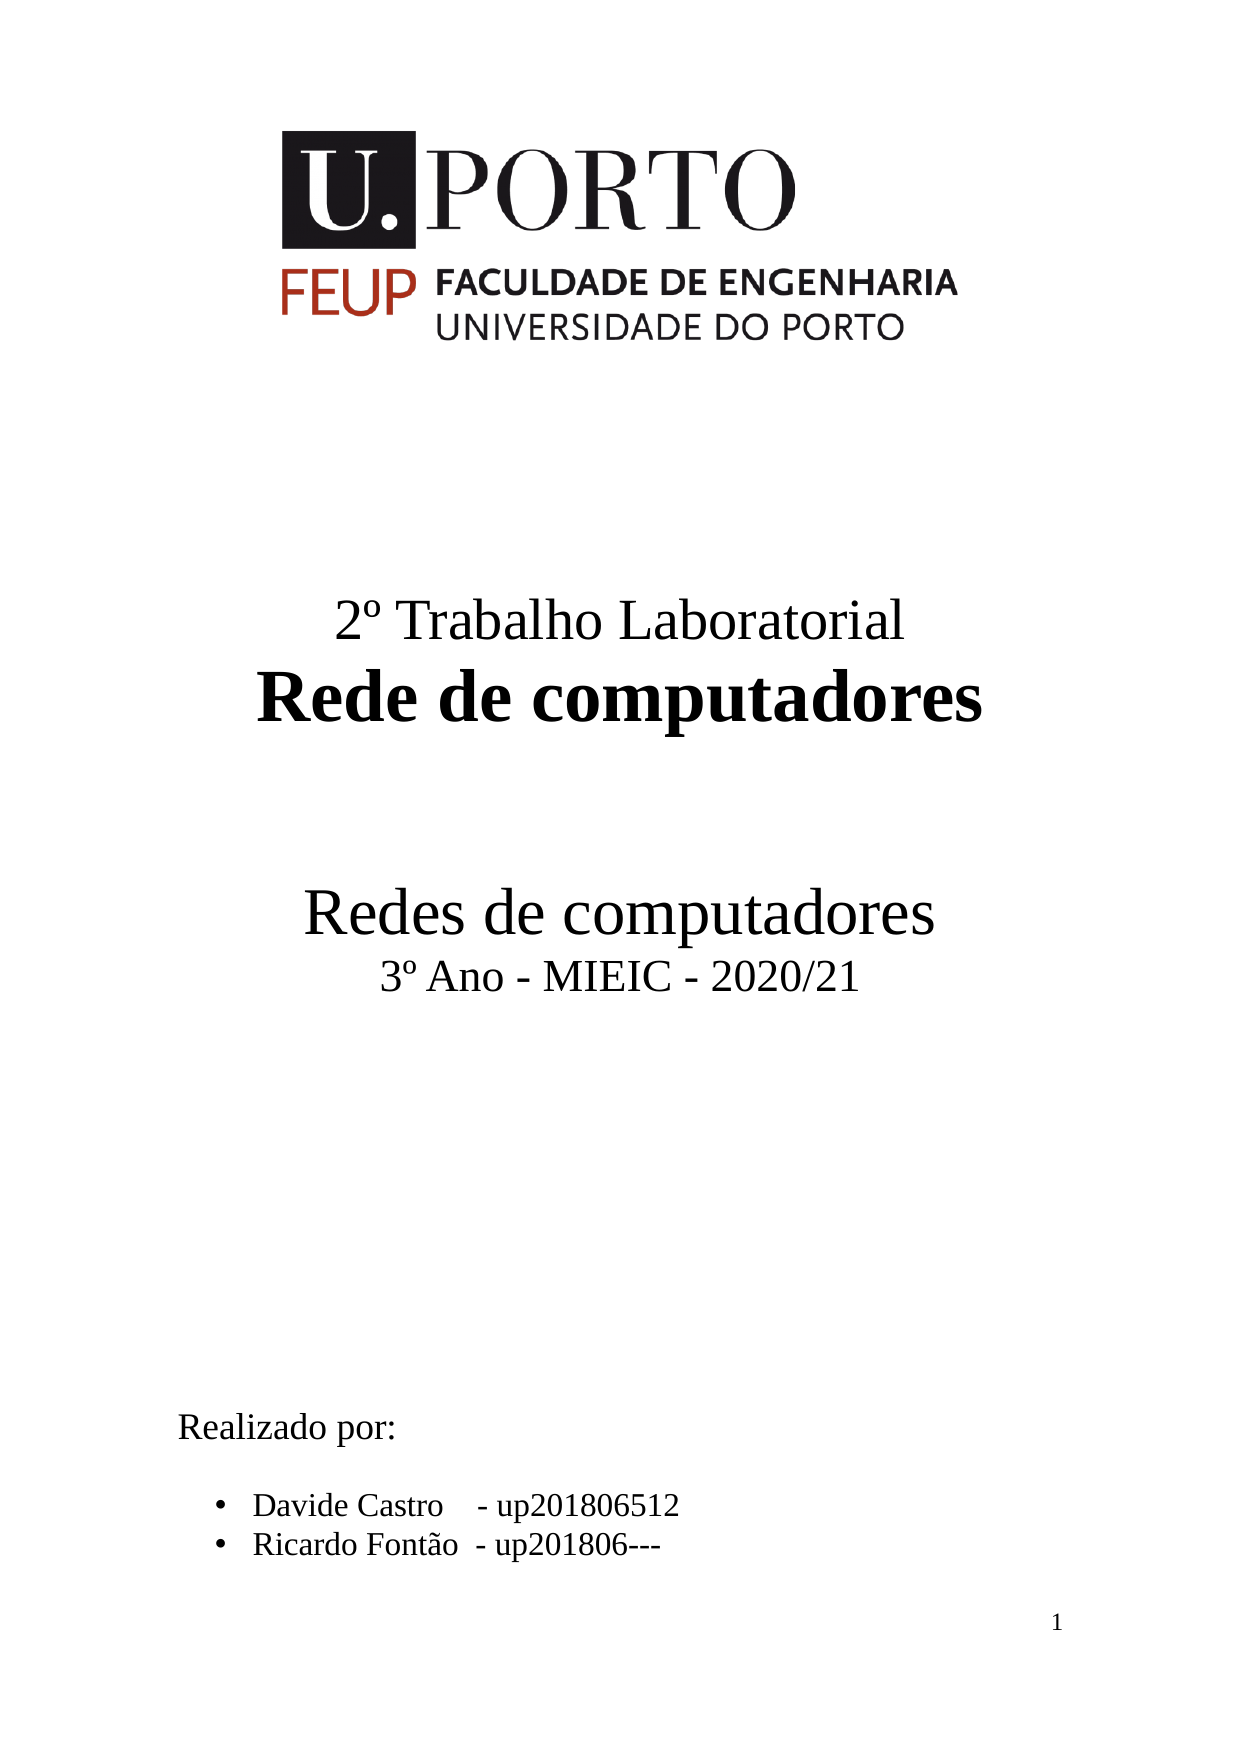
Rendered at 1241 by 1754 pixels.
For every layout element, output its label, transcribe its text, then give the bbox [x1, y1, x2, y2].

text Redes de computadores [177, 872, 1063, 949]
list Davide Castro - up201806512 [215, 1486, 1063, 1524]
list Ricardo Fontão - up201806--- [215, 1524, 1063, 1562]
text 2º Trabalho Laboratorial [177, 585, 1063, 652]
text Rede de computadores [177, 652, 1063, 738]
text Realizado por: [177, 1404, 1063, 1447]
text 3º Ano - MIEIC - 2020/21 [177, 949, 1063, 1002]
picture [268, 118, 972, 350]
